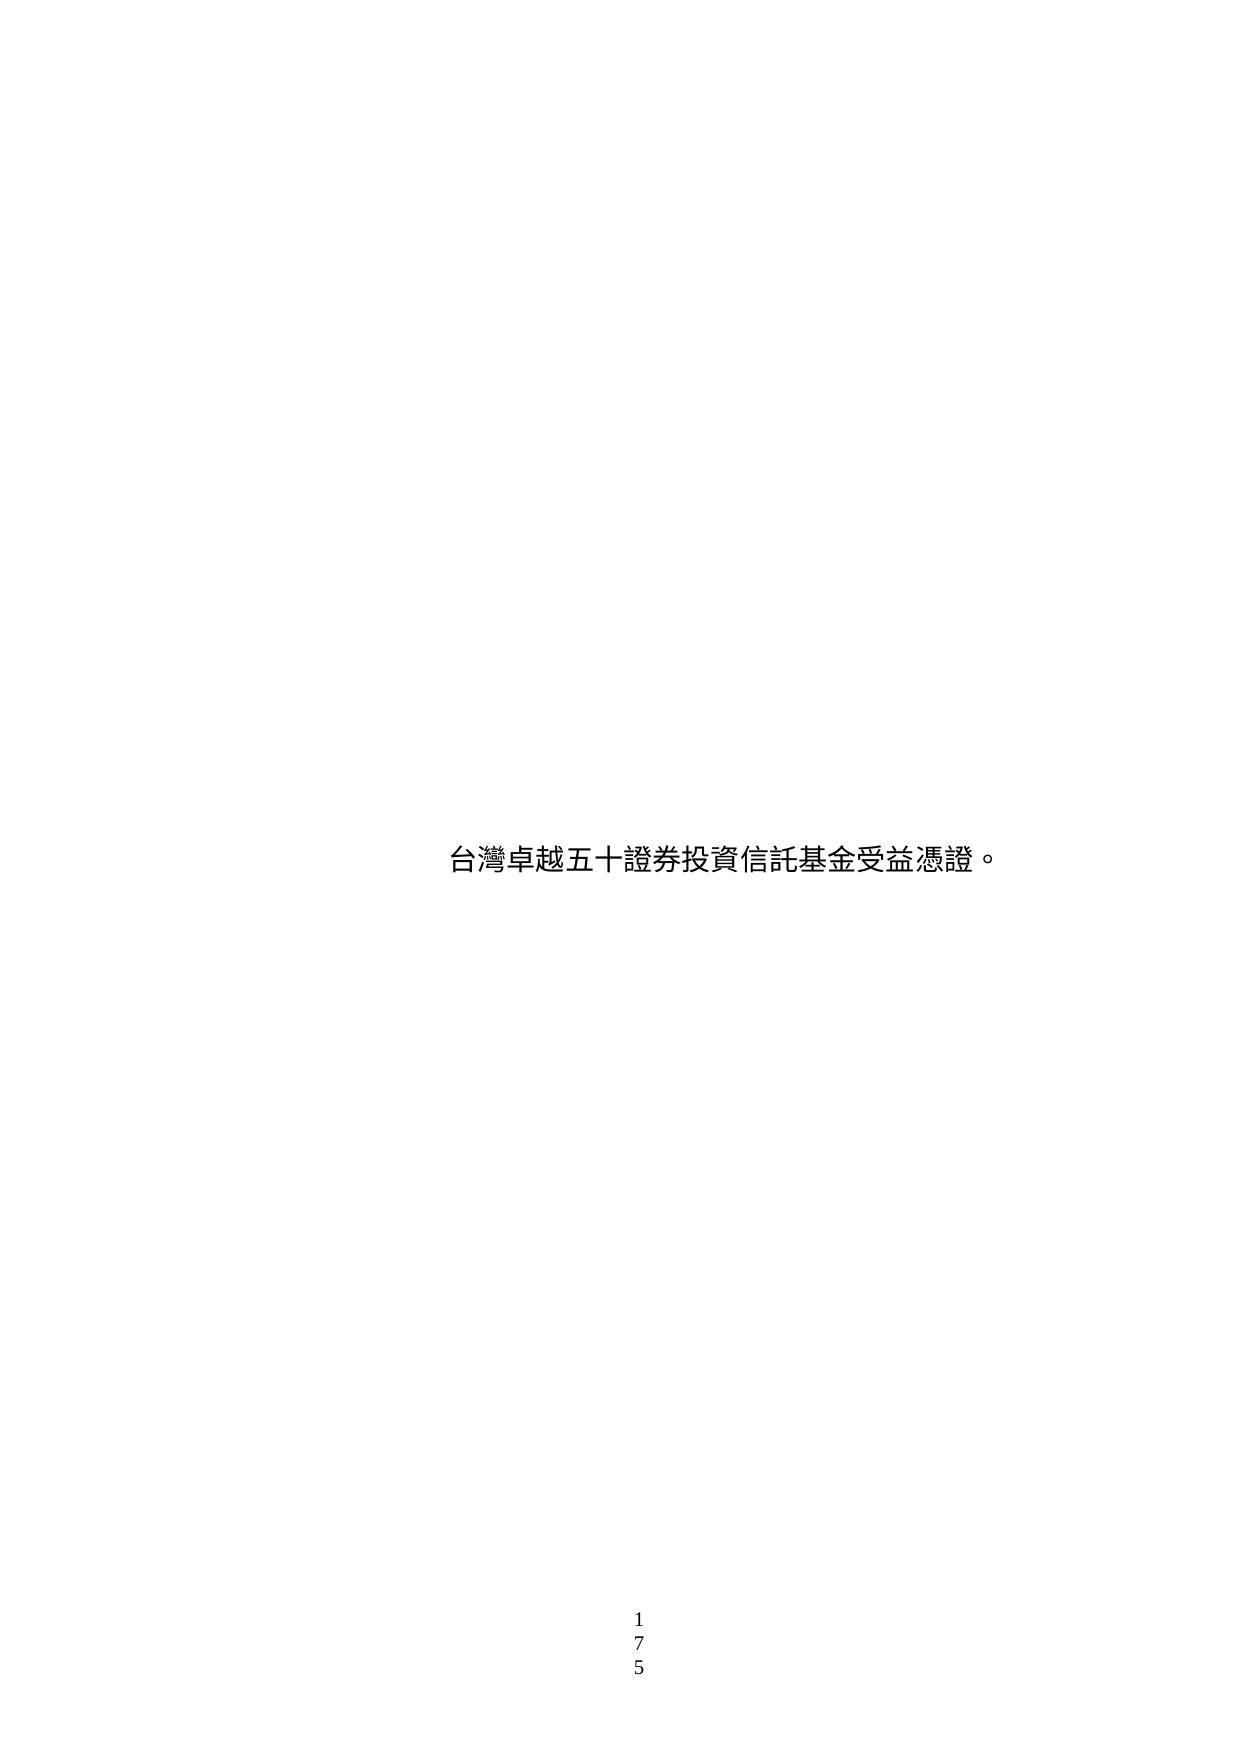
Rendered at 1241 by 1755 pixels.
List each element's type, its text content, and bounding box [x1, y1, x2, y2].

text 台灣卓越五十證券投資信託基金受益憑證。 [390, 816, 1093, 879]
